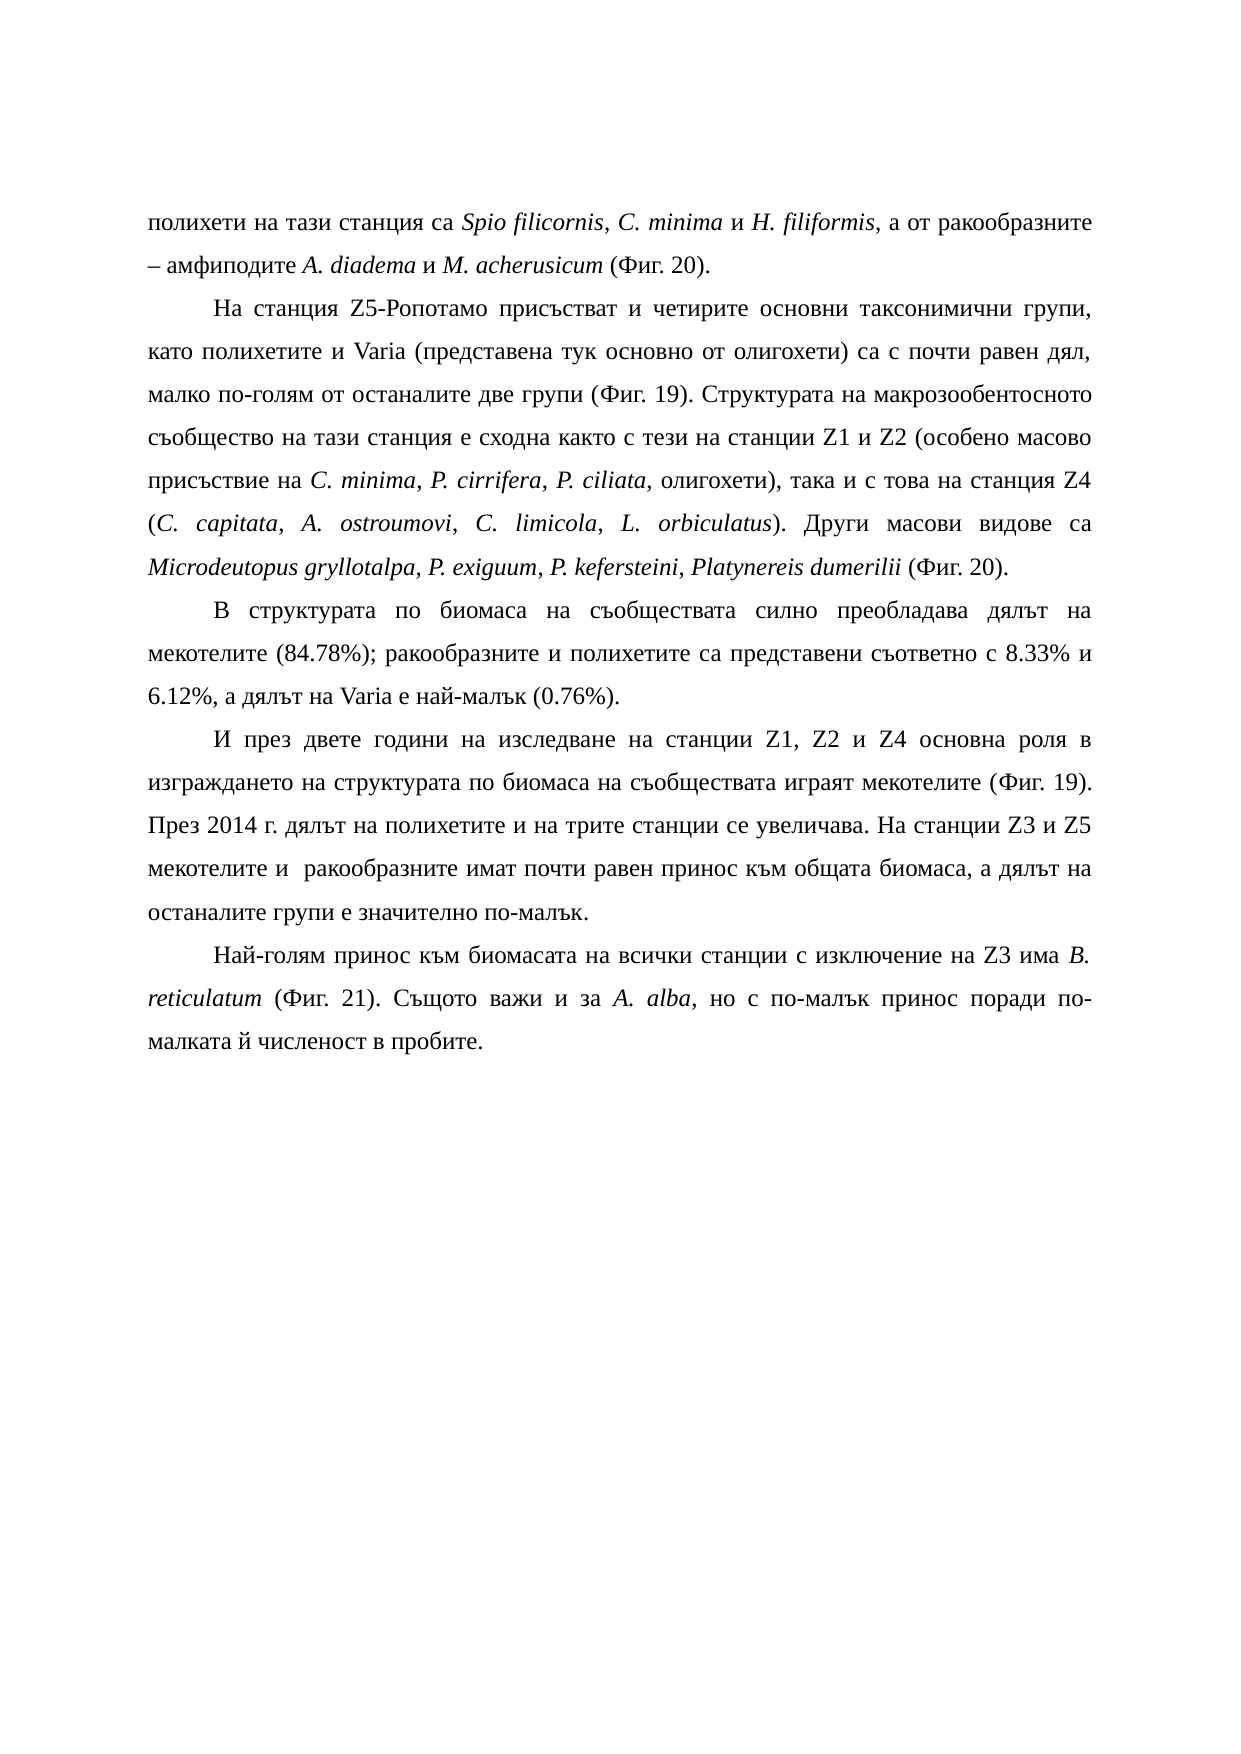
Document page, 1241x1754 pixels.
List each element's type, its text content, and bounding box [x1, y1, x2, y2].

text И през двете години на изследване на станции Z1, Z2 и Z4 основна роля в изграждането на структурата по биомаса на съобществата играят мекотелите (Фиг. 19). През 2014 г. дялът на полихетите и на трите станции се увеличава. На станции Z3 и Z5 мекотелите и ракообразните имат почти равен принос към общата биомаса, а дялът на останалите групи е значително по-малък. [148, 724, 1093, 925]
text На станция Z5-Ропотамо присъстват и четирите основни таксонимични групи, като полихетите и Varia (представена тук основно от олигохети) са с почти равен дял, малко по-голям от останалите две групи (Фиг. 19). Структурата на макрозообентосното съобщество на тази станция е сходна както с тези на станции Z1 и Z2 (особено масово присъствие на C. minima, P. cirrifera, P. ciliata, олигохети), така и с това на станция Z4 (C. capitata, A. ostroumovi, C. limicola, L. orbiculatus). Други масови видове са Microdeutopus gryllotalpa, P. exiguum, P. kefersteini, Platynereis dumerilii (Фиг. 20). [148, 293, 1093, 580]
text Най-голям принос към биомасата на всички станции с изключение на Z3 има B. reticulatum (Фиг. 21). Същото важи и за A. alba, но с по-малък принос поради по-малката й численост в пробите. [148, 940, 1093, 1055]
text В структурата по биомаса на съобществата силно преобладава дялът на мекотелите (84.78%); ракообразните и полихетите са представени съответно с 8.33% и 6.12%, а дялът на Varia е най-малък (0.76%). [148, 595, 1093, 710]
text полихети на тази станция са Spio filicornis, C. minima и H. filiformis, а от ракообразните – амфиподите A. diadema и M. acherusicum (Фиг. 20). [148, 207, 1093, 278]
